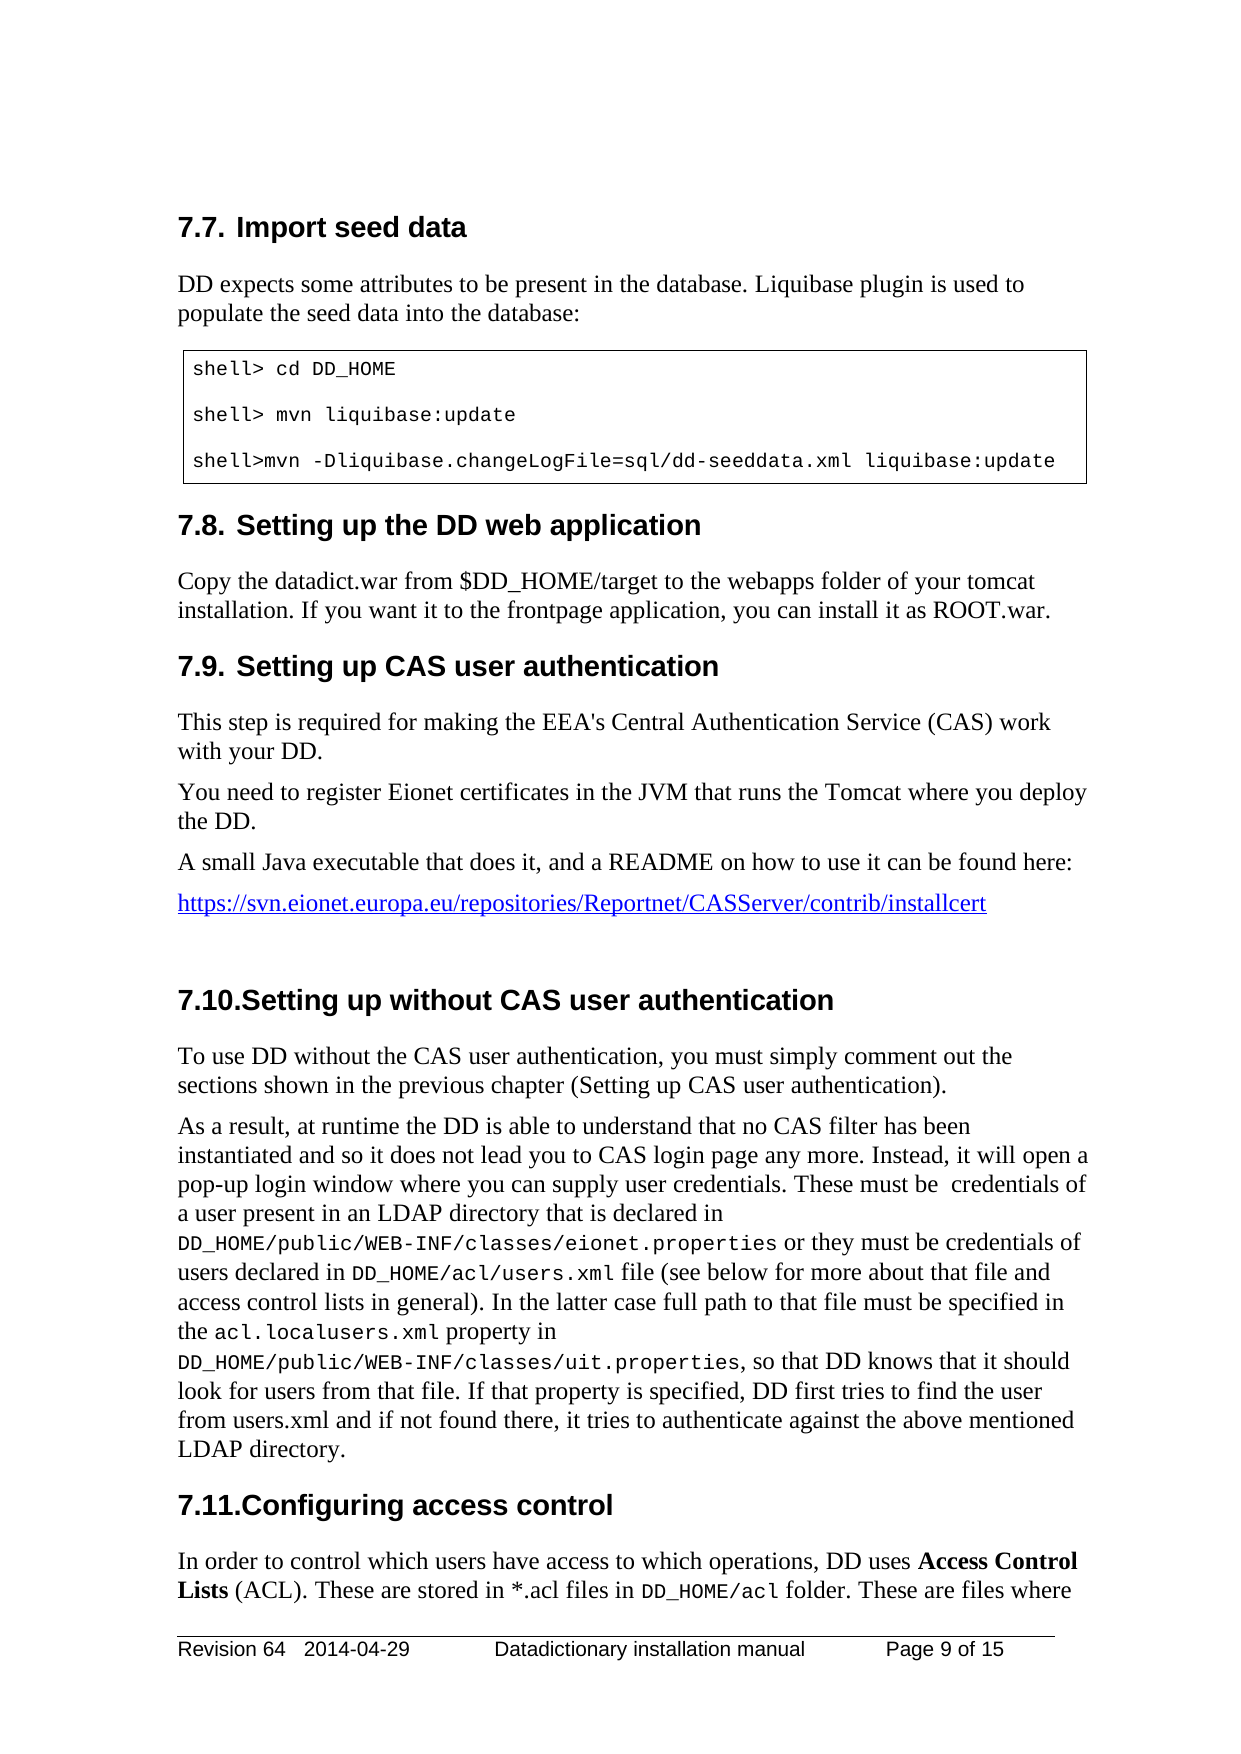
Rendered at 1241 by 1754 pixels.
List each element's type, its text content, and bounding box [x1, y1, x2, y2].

text shell> cd DD_HOME [184, 351, 1086, 382]
text As a result, at runtime the DD is able to understand that no CAS filter has been instantiated and so it does not lead you to CAS login page any more. Instead, it will open a pop-up login window where you can supply user credentials. These must be credentials of a user present in an LDAP directory that is declared in DD_HOME/public/WEB-INF/classes/eionet.properties or they must be credentials of users declared in DD_HOME/acl/users.xml file (see below for more about that file and access control lists in general). In the latter case full path to that file must be specified in the acl.localusers.xml property in DD_HOME/public/WEB-INF/classes/uit.properties, so that DD knows that it should look for users from that file. If that property is specified, DD first tries to find the user from users.xml and if not found there, it tries to authenticate against the above mentioned LDAP directory. [177, 1111, 1092, 1463]
subtitle Setting up the DD web application [177, 507, 1092, 541]
subtitle Import seed data [177, 210, 1092, 244]
text Copy the datadict.war from $DD_HOME/target to the webapps folder of your tomcat installation. If you want it to the frontpage application, you can install it as ROOT.war. [177, 566, 1092, 624]
subtitle Setting up without CAS user authentication [177, 982, 1092, 1016]
subtitle Configuring access control [177, 1488, 1092, 1521]
text This step is required for making the EEA's Central Authentication Service (CAS) work with your DD. [177, 707, 1092, 765]
text You need to register Eionet certificates in the JVM that runs the Tomcat where you deploy the DD. [177, 777, 1092, 835]
text https://svn.eionet.europa.eu/repositories/Reportnet/CASServer/contrib/installcert [177, 888, 1092, 917]
text DD expects some attributes to be present in the database. Liquibase plugin is used to populate the seed data into the database: [177, 268, 1092, 327]
text A small Java executable that does it, and a README on how to use it can be found here: [177, 847, 1092, 876]
text shell> mvn liquibase:update [184, 396, 1086, 428]
text shell>mvn -Dliquibase.changeLogFile=sql/dd-seeddata.xml liquibase:update [184, 442, 1086, 483]
subtitle Setting up CAS user authentication [177, 649, 1092, 682]
text To use DD without the CAS user authentication, you must simply comment out the sections shown in the previous chapter (Setting up CAS user authentication). [177, 1041, 1092, 1099]
text In order to control which users have access to which operations, DD uses Access Control Lists (ACL). These are stored in *.acl files in DD_HOME/acl folder. These are files where [177, 1546, 1092, 1605]
